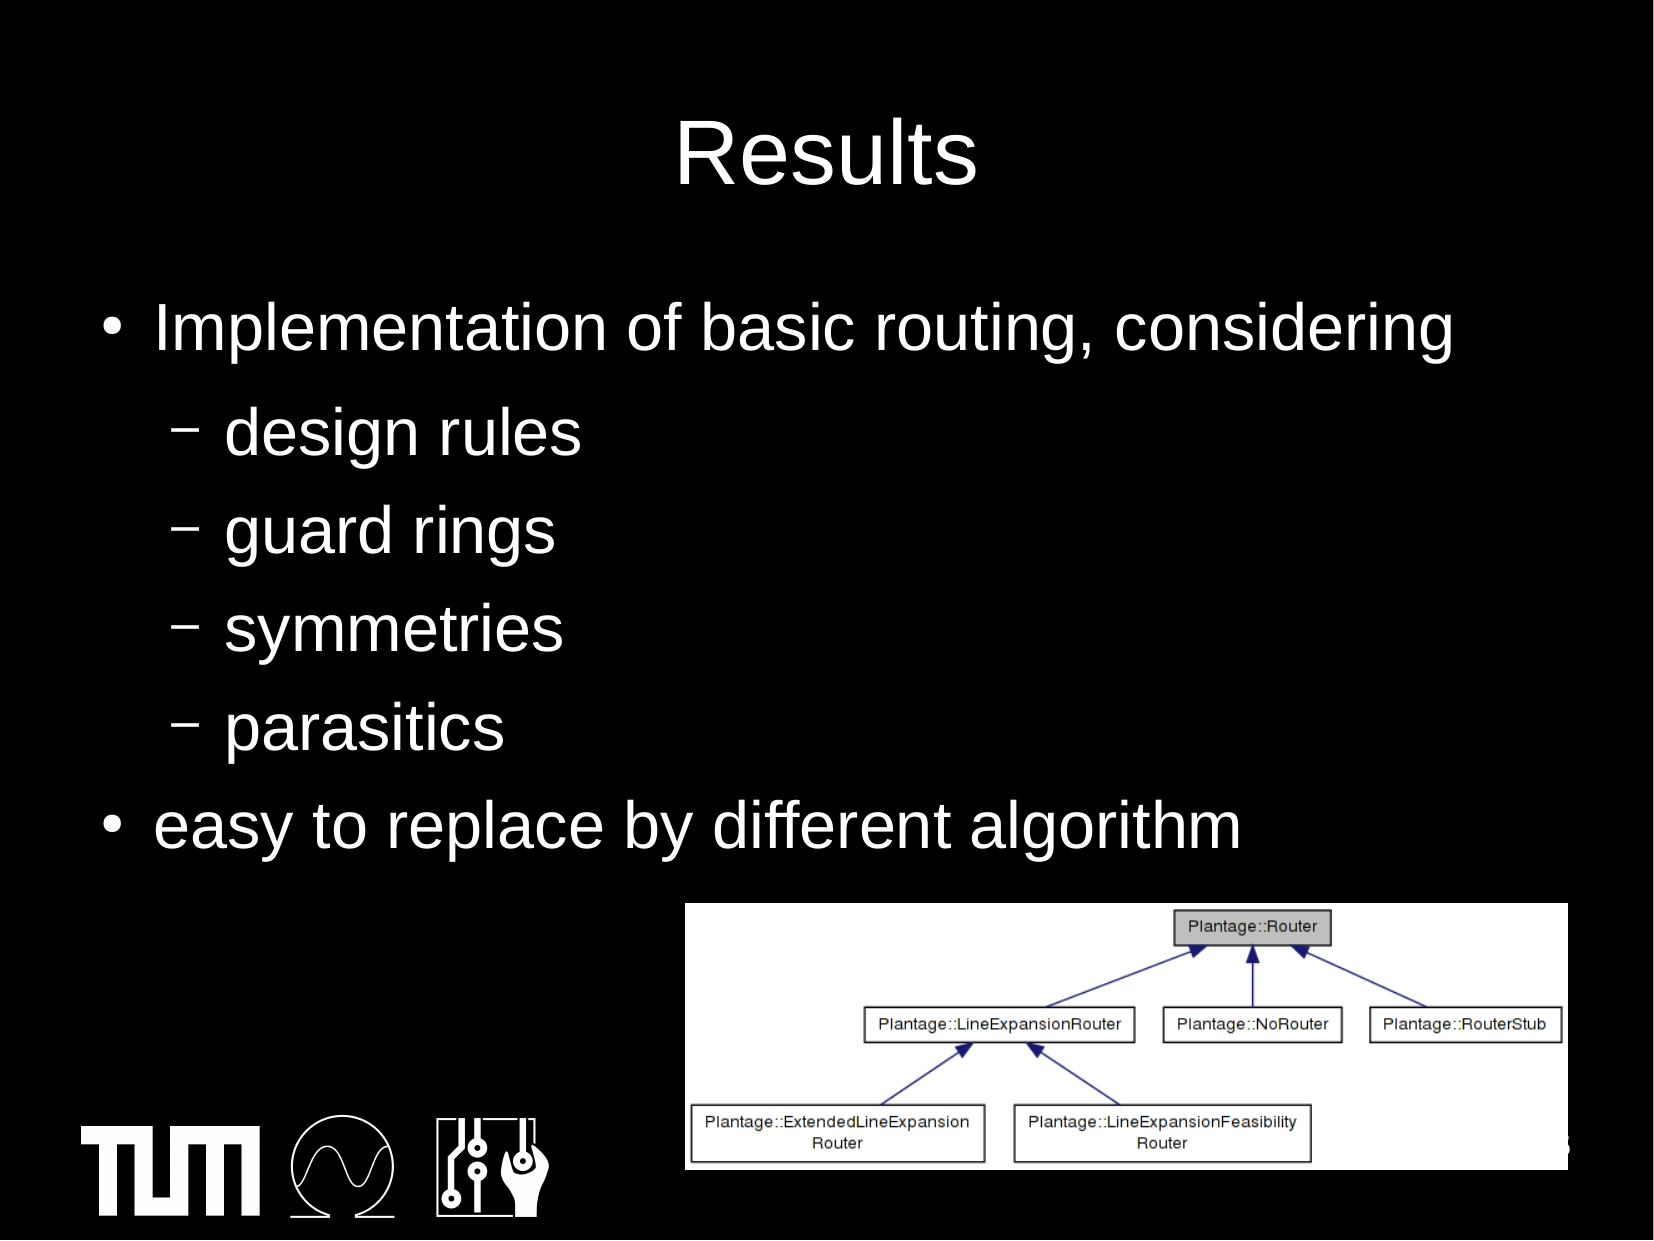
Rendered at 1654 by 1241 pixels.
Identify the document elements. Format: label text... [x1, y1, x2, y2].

picture [425, 1109, 554, 1227]
list Implementation of basic routing, considering design rules guard rings symmetries parasitics easy to replace by different algorithm [82, 290, 1571, 1109]
picture [685, 903, 1568, 1170]
title Results [82, 49, 1571, 257]
picture [63, 1108, 272, 1227]
picture [283, 1109, 402, 1227]
